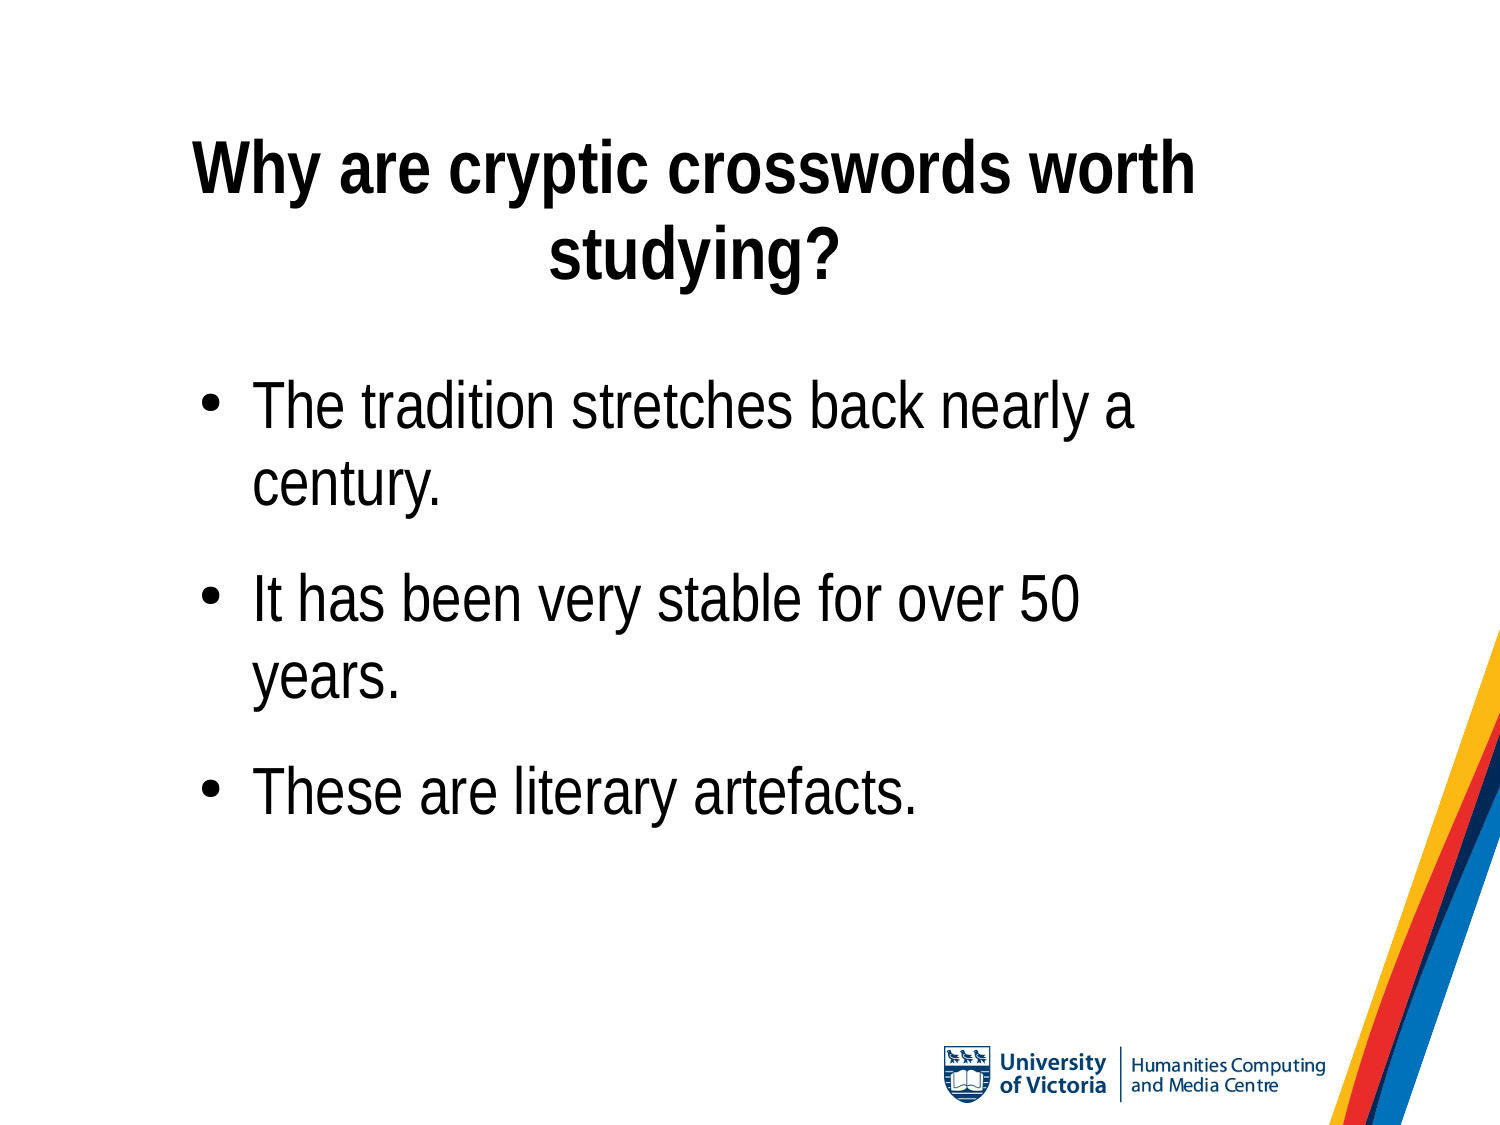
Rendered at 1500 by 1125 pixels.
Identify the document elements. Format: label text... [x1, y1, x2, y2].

list The tradition stretches back nearly a century. It has been very stable for over 50 years. These are literary artefacts. [181, 366, 1209, 1015]
picture [0, 0, 1500, 1125]
title Why are cryptic crosswords worth studying? [181, 115, 1209, 304]
